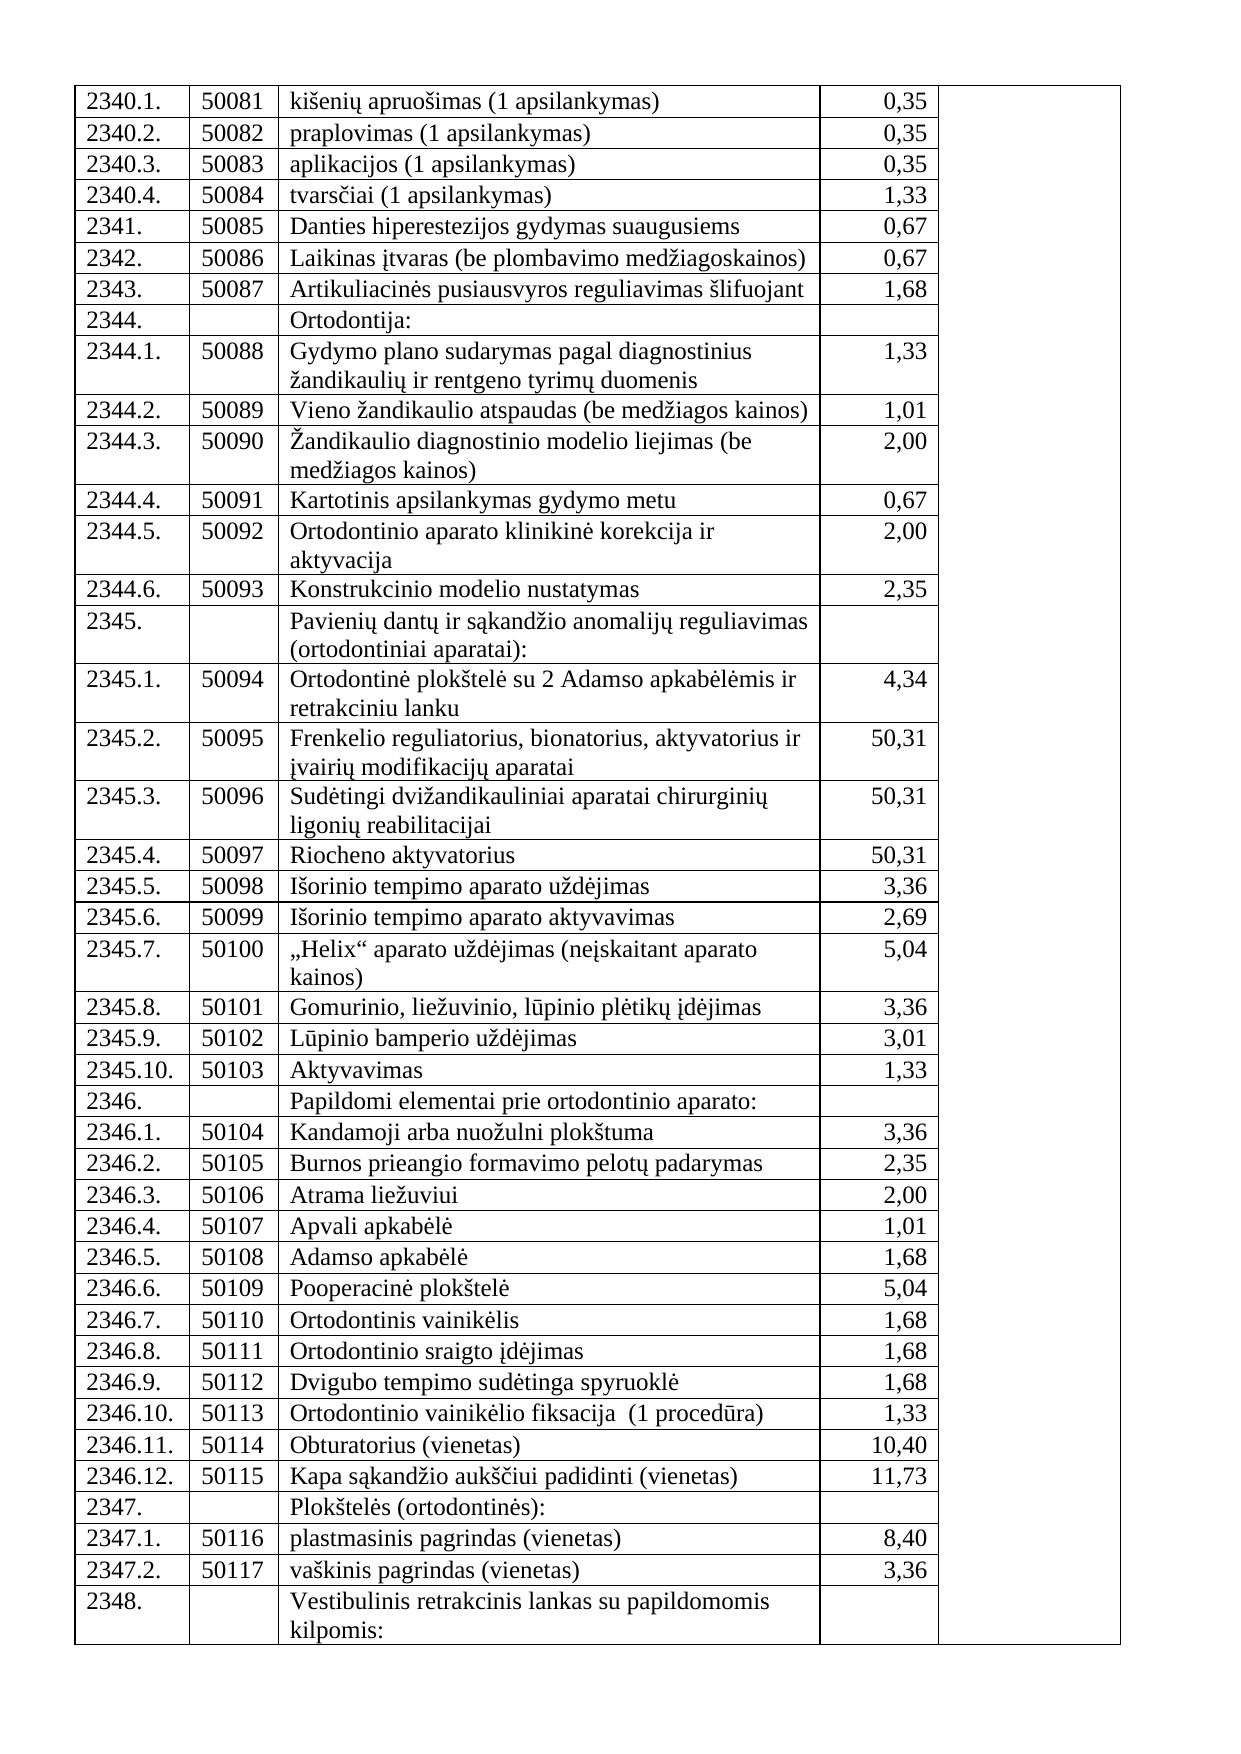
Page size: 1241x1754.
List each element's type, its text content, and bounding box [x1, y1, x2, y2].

table_cell 2,00 [821, 426, 938, 484]
table_cell 2345.9. [76, 1024, 189, 1054]
table_cell 2340.1. [76, 86, 189, 117]
table_cell 2,35 [821, 1149, 938, 1179]
table_cell 50113 [190, 1399, 278, 1429]
table_cell Obturatorius (vienetas) [279, 1430, 819, 1460]
table_cell 3,36 [821, 1555, 938, 1585]
table_cell [190, 606, 278, 663]
table_cell 2346.7. [76, 1305, 189, 1335]
table_cell 2346. [76, 1086, 189, 1116]
table_cell 50,31 [821, 781, 938, 839]
table_cell 1,01 [821, 1211, 938, 1241]
table_cell 50109 [190, 1274, 278, 1304]
table_cell 2346.6. [76, 1274, 189, 1304]
table_cell 1,68 [821, 1305, 938, 1335]
table_cell 50094 [190, 664, 278, 722]
table_cell 2344.5. [76, 516, 189, 573]
table_cell 1,01 [821, 395, 938, 425]
table_cell 50105 [190, 1149, 278, 1179]
table_cell 2345.4. [76, 840, 189, 870]
table_cell 1,33 [821, 1399, 938, 1429]
table_cell 2348. [76, 1586, 189, 1643]
table_cell 50081 [190, 86, 278, 117]
table_cell praplovimas (1 apsilankymas) [279, 118, 819, 148]
table_cell [939, 86, 1120, 1643]
table_cell 2,35 [821, 575, 938, 605]
table_cell 50087 [190, 274, 278, 304]
table_cell 50089 [190, 395, 278, 425]
table_cell 0,67 [821, 485, 938, 515]
table_cell 2345. [76, 606, 189, 663]
table_cell 50085 [190, 211, 278, 242]
table_cell 1,33 [821, 1055, 938, 1085]
table_cell 2346.1. [76, 1117, 189, 1147]
table_cell Žandikaulio diagnostinio modelio liejimas (be medžiagos kainos) [279, 426, 819, 484]
table_cell 11,73 [821, 1461, 938, 1491]
table_cell 0,35 [821, 149, 938, 179]
table_cell Lūpinio bamperio uždėjimas [279, 1024, 819, 1054]
table_cell 3,36 [821, 871, 938, 901]
table_cell Kandamoji arba nuožulni plokštuma [279, 1117, 819, 1147]
table_cell 2346.2. [76, 1149, 189, 1179]
table_cell 2346.9. [76, 1367, 189, 1397]
table_cell Artikuliacinės pusiausvyros reguliavimas šlifuojant [279, 274, 819, 304]
table_cell 0,35 [821, 86, 938, 117]
table_cell 2346.12. [76, 1461, 189, 1491]
table_cell Ortodontinis vainikėlis [279, 1305, 819, 1335]
table_cell 2345.5. [76, 871, 189, 901]
table_cell Frenkelio reguliatorius, bionatorius, aktyvatorius ir įvairių modifikacijų aparatai [279, 723, 819, 780]
table_cell aplikacijos (1 apsilankymas) [279, 149, 819, 179]
table_cell 50108 [190, 1242, 278, 1272]
table_cell 50091 [190, 485, 278, 515]
table_cell 10,40 [821, 1430, 938, 1460]
table_cell 50101 [190, 992, 278, 1022]
table_cell Konstrukcinio modelio nustatymas [279, 575, 819, 605]
table_cell 2,00 [821, 516, 938, 573]
table_cell 50088 [190, 336, 278, 394]
table_cell 1,68 [821, 1336, 938, 1366]
table_cell Gomurinio, liežuvinio, lūpinio plėtikų įdėjimas [279, 992, 819, 1022]
table_cell 2,69 [821, 903, 938, 933]
table_cell Adamso apkabėlė [279, 1242, 819, 1272]
table_cell Burnos prieangio formavimo pelotų padarymas [279, 1149, 819, 1179]
table_cell Danties hiperestezijos gydymas suaugusiems [279, 211, 819, 242]
table_cell Išorinio tempimo aparato uždėjimas [279, 871, 819, 901]
table_cell 2344.1. [76, 336, 189, 394]
table_cell 50102 [190, 1024, 278, 1054]
table_cell 50,31 [821, 723, 938, 780]
table_cell 5,04 [821, 934, 938, 991]
table_cell 0,67 [821, 243, 938, 273]
table_cell 50084 [190, 180, 278, 210]
table_cell Ortodontinio vainikėlio fiksacija (1 procedūra) [279, 1399, 819, 1429]
table_cell [821, 305, 938, 335]
table_cell Gydymo plano sudarymas pagal diagnostinius žandikaulių ir rentgeno tyrimų duomenis [279, 336, 819, 394]
table_cell 3,01 [821, 1024, 938, 1054]
table_cell Plokštelės (ortodontinės): [279, 1492, 819, 1522]
table_cell Vestibulinis retrakcinis lankas su papildomomis kilpomis: [279, 1586, 819, 1643]
table_cell [821, 1492, 938, 1522]
table_cell Ortodontinė plokštelė su 2 Adamso apkabėlėmis ir retrakciniu lanku [279, 664, 819, 722]
table_cell 1,68 [821, 274, 938, 304]
table_cell Ortodontija: [279, 305, 819, 335]
table_cell 3,36 [821, 1117, 938, 1147]
table_cell 2,00 [821, 1180, 938, 1210]
table_cell 2340.4. [76, 180, 189, 210]
table_cell 1,68 [821, 1242, 938, 1272]
table_cell 2344.2. [76, 395, 189, 425]
table_cell 2346.3. [76, 1180, 189, 1210]
table_cell 50103 [190, 1055, 278, 1085]
table_cell 1,68 [821, 1367, 938, 1397]
table_cell 50,31 [821, 840, 938, 870]
table_cell Vieno žandikaulio atspaudas (be medžiagos kainos) [279, 395, 819, 425]
table_cell 2347.1. [76, 1524, 189, 1554]
table_cell Atrama liežuviui [279, 1180, 819, 1210]
table_cell 2345.10. [76, 1055, 189, 1085]
table_cell Laikinas įtvaras (be plombavimo medžiagoskainos) [279, 243, 819, 273]
table_cell Riocheno aktyvatorius [279, 840, 819, 870]
table_cell 8,40 [821, 1524, 938, 1554]
table_cell 2345.7. [76, 934, 189, 991]
table_cell 50082 [190, 118, 278, 148]
table_cell Išorinio tempimo aparato aktyvavimas [279, 903, 819, 933]
table_cell 50086 [190, 243, 278, 273]
table_cell 2344.4. [76, 485, 189, 515]
table_cell 2340.3. [76, 149, 189, 179]
table_cell 2344.3. [76, 426, 189, 484]
table_cell plastmasinis pagrindas (vienetas) [279, 1524, 819, 1554]
table_cell tvarsčiai (1 apsilankymas) [279, 180, 819, 210]
table_cell 50098 [190, 871, 278, 901]
table_cell 2346.4. [76, 1211, 189, 1241]
table_cell 50083 [190, 149, 278, 179]
table_cell 3,36 [821, 992, 938, 1022]
table_cell [190, 1086, 278, 1116]
table_cell Ortodontinio sraigto įdėjimas [279, 1336, 819, 1366]
table_cell 1,33 [821, 336, 938, 394]
table_cell 50114 [190, 1430, 278, 1460]
table_cell 50117 [190, 1555, 278, 1585]
table_cell 2346.5. [76, 1242, 189, 1272]
table_cell 50099 [190, 903, 278, 933]
table_cell 50107 [190, 1211, 278, 1241]
table_cell 50096 [190, 781, 278, 839]
table_cell 50115 [190, 1461, 278, 1491]
table_cell 50093 [190, 575, 278, 605]
table_cell [190, 1586, 278, 1643]
table_cell Aktyvavimas [279, 1055, 819, 1085]
table_cell 50097 [190, 840, 278, 870]
table_cell 50095 [190, 723, 278, 780]
table_cell 50112 [190, 1367, 278, 1397]
table_cell 2346.8. [76, 1336, 189, 1366]
table_cell 5,04 [821, 1274, 938, 1304]
table_cell 2345.1. [76, 664, 189, 722]
table_cell 2345.3. [76, 781, 189, 839]
table_cell 2346.11. [76, 1430, 189, 1460]
table_cell Pavienių dantų ir sąkandžio anomalijų reguliavimas (ortodontiniai aparatai): [279, 606, 819, 663]
table_cell 4,34 [821, 664, 938, 722]
table_cell 50110 [190, 1305, 278, 1335]
table_cell 0,67 [821, 211, 938, 242]
table_cell kišenių apruošimas (1 apsilankymas) [279, 86, 819, 117]
table_cell 2345.6. [76, 903, 189, 933]
table_cell 2347.2. [76, 1555, 189, 1585]
table_cell 2341. [76, 211, 189, 242]
table_cell 50116 [190, 1524, 278, 1554]
table_cell Sudėtingi dvižandikauliniai aparatai chirurginių ligonių reabilitacijai [279, 781, 819, 839]
table_cell 2345.2. [76, 723, 189, 780]
table_cell Papildomi elementai prie ortodontinio aparato: [279, 1086, 819, 1116]
table_cell Kartotinis apsilankymas gydymo metu [279, 485, 819, 515]
table_cell Kapa sąkandžio aukščiui padidinti (vienetas) [279, 1461, 819, 1491]
table_cell Apvali apkabėlė [279, 1211, 819, 1241]
table_cell 2346.10. [76, 1399, 189, 1429]
table_cell 50106 [190, 1180, 278, 1210]
table_cell 2344. [76, 305, 189, 335]
table_cell 2343. [76, 274, 189, 304]
table_cell Pooperacinė plokštelė [279, 1274, 819, 1304]
table_cell [821, 1586, 938, 1643]
table_cell „Helix“ aparato uždėjimas (neįskaitant aparato kainos) [279, 934, 819, 991]
table_cell Dvigubo tempimo sudėtinga spyruoklė [279, 1367, 819, 1397]
table_cell 50090 [190, 426, 278, 484]
table_cell [190, 1492, 278, 1522]
table_cell 50104 [190, 1117, 278, 1147]
table_cell 0,35 [821, 118, 938, 148]
table_cell 50100 [190, 934, 278, 991]
table_cell 50092 [190, 516, 278, 573]
table_cell 50111 [190, 1336, 278, 1366]
table_cell Ortodontinio aparato klinikinė korekcija ir aktyvacija [279, 516, 819, 573]
table_cell 2344.6. [76, 575, 189, 605]
table_cell 1,33 [821, 180, 938, 210]
table_cell [821, 1086, 938, 1116]
table_cell 2345.8. [76, 992, 189, 1022]
table_cell 2347. [76, 1492, 189, 1522]
table_cell [190, 305, 278, 335]
table_cell 2340.2. [76, 118, 189, 148]
table_cell [821, 606, 938, 663]
table_cell vaškinis pagrindas (vienetas) [279, 1555, 819, 1585]
table_cell 2342. [76, 243, 189, 273]
